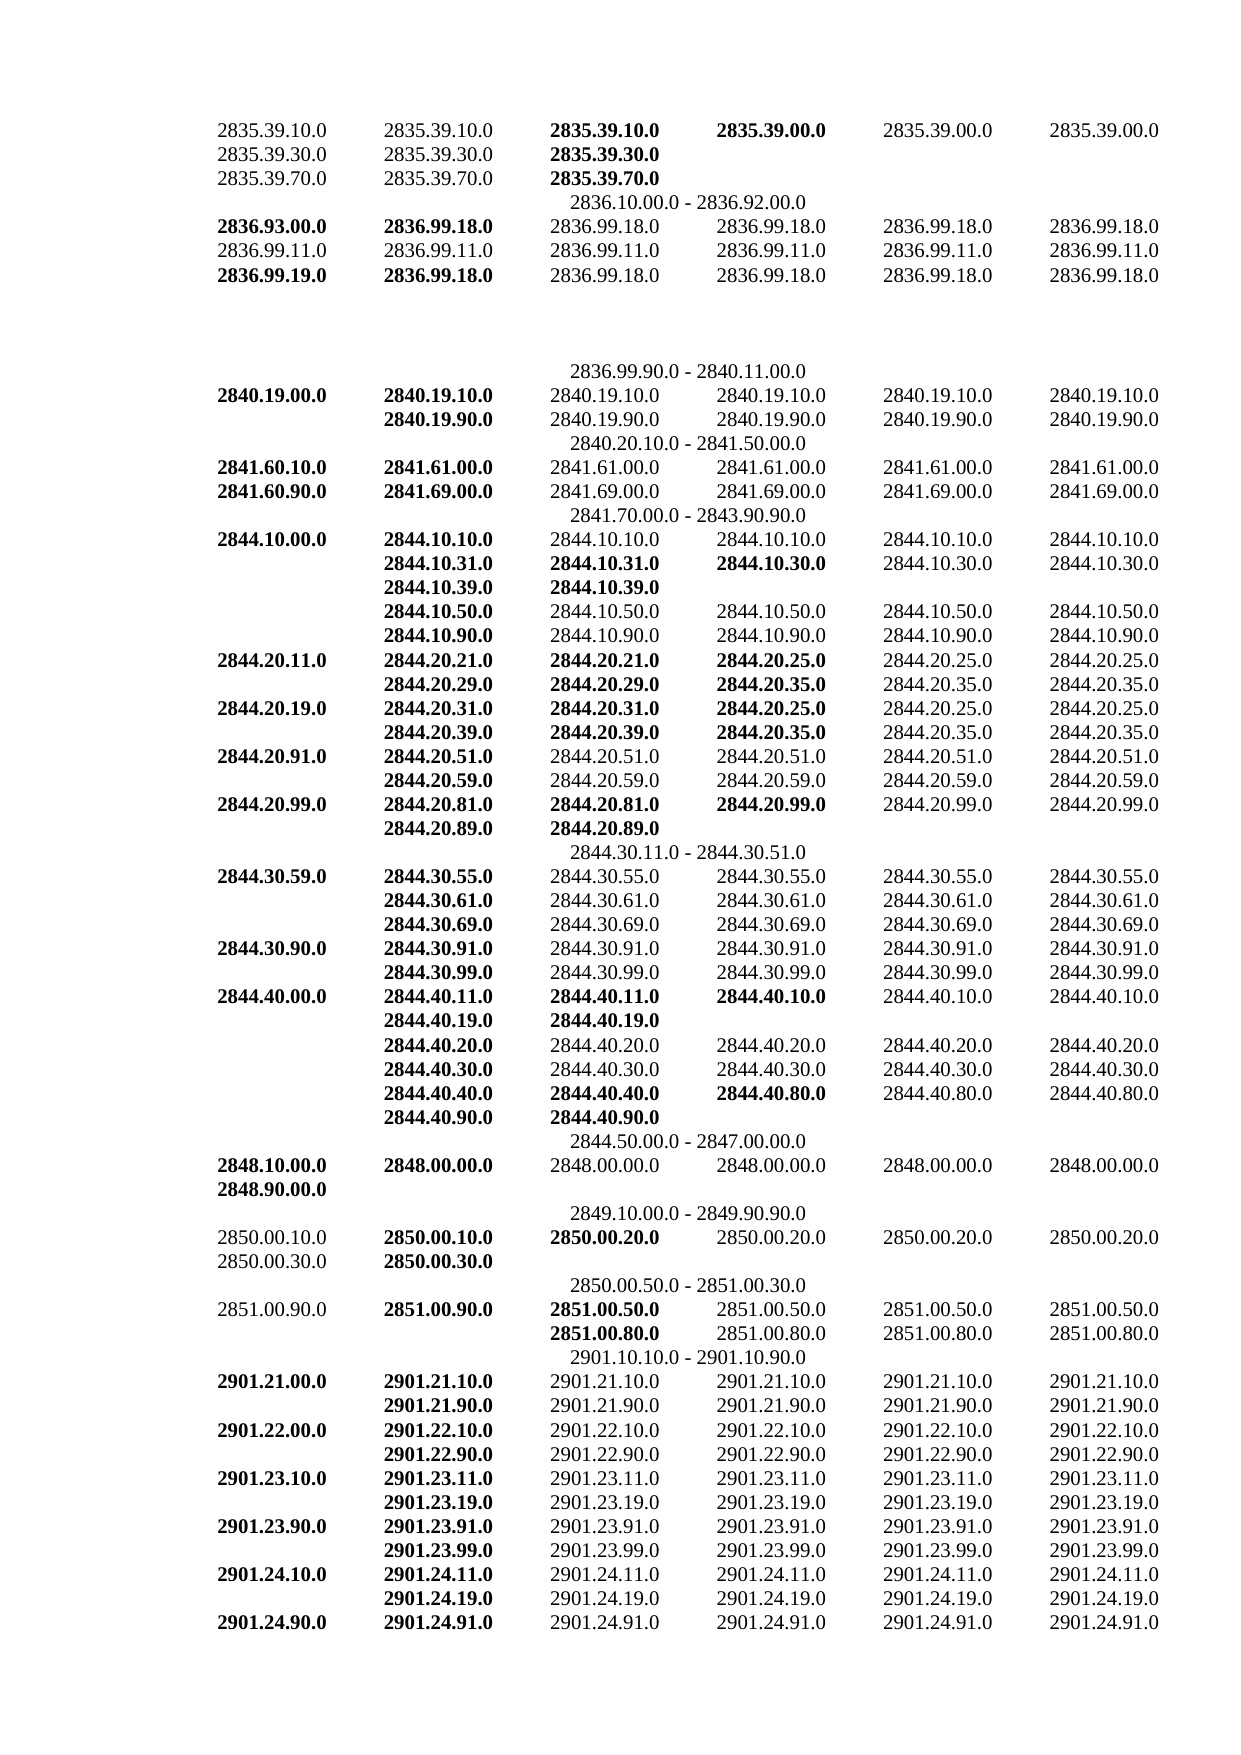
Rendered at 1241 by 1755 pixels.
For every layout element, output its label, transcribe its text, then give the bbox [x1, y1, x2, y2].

table_cell 2844.40.00.0 [189, 984, 355, 1008]
table_cell 2844.40.30.0 [688, 1057, 854, 1081]
table_cell 2901.23.11.0 [854, 1466, 1021, 1490]
table_cell 2844.40.20.0 [688, 1033, 854, 1057]
table_cell 2836.99.18.0 [521, 214, 688, 238]
table_cell 2850.00.30.0 [189, 1249, 355, 1273]
table_cell 2901.23.91.0 [1021, 1514, 1187, 1538]
table_cell 2901.23.99.0 [854, 1538, 1021, 1562]
table_cell 2844.40.90.0 [521, 1105, 688, 1129]
table_cell 2844.50.00.0 - 2847.00.00.0 [189, 1129, 1187, 1153]
table_cell 2848.00.00.0 [1021, 1153, 1187, 1177]
table_cell 2901.24.91.0 [521, 1610, 688, 1634]
table_cell 2835.39.00.0 [1021, 118, 1187, 142]
table_cell 2901.22.10.0 [521, 1418, 688, 1442]
table_cell 2901.21.10.0 [355, 1369, 521, 1393]
table_cell 2844.40.10.0 [1021, 984, 1187, 1008]
table_cell 2841.61.00.0 [854, 455, 1021, 479]
table_cell 2844.20.59.0 [355, 768, 521, 792]
table_cell [189, 407, 355, 431]
table_cell 2850.00.10.0 [189, 1225, 355, 1249]
table_cell 2901.23.19.0 [521, 1490, 688, 1514]
table_cell 2901.23.99.0 [1021, 1538, 1187, 1562]
table_cell 2851.00.50.0 [1021, 1297, 1187, 1321]
table_cell 2836.99.19.0 [189, 263, 355, 359]
table_cell [854, 1105, 1021, 1129]
table_cell [189, 1586, 355, 1610]
table_cell 2901.21.10.0 [1021, 1369, 1187, 1393]
table_cell 2844.20.21.0 [521, 648, 688, 672]
table_cell 2901.23.11.0 [688, 1466, 854, 1490]
table_cell [688, 1249, 854, 1273]
table_cell 2836.99.11.0 [189, 239, 355, 262]
table_cell 2844.20.35.0 [1021, 672, 1187, 696]
table_cell 2840.19.90.0 [1021, 407, 1187, 431]
table_cell [189, 624, 355, 647]
table_cell 2835.39.10.0 [521, 118, 688, 142]
table_cell 2848.00.00.0 [355, 1153, 521, 1177]
table_cell [189, 960, 355, 984]
table_cell 2841.61.00.0 [688, 455, 854, 479]
table_cell 2844.30.55.0 [854, 864, 1021, 888]
table_cell 2901.24.11.0 [688, 1562, 854, 1586]
table_cell [189, 768, 355, 792]
table_cell 2901.21.90.0 [355, 1394, 521, 1417]
table_cell 2836.99.18.0 [521, 263, 688, 359]
table_cell 2840.19.10.0 [688, 383, 854, 407]
table_cell 2844.40.20.0 [521, 1033, 688, 1057]
table_cell 2844.10.30.0 [1021, 551, 1187, 575]
table_cell [521, 1177, 688, 1201]
table_cell 2835.39.70.0 [189, 166, 355, 190]
table_cell 2844.20.35.0 [688, 720, 854, 744]
table_cell 2844.20.51.0 [1021, 744, 1187, 768]
table_cell 2901.23.90.0 [189, 1514, 355, 1538]
table_cell 2844.20.25.0 [854, 696, 1021, 720]
table_cell 2844.20.25.0 [688, 696, 854, 720]
table_cell 2844.40.10.0 [688, 984, 854, 1008]
table_cell 2851.00.90.0 [355, 1297, 521, 1321]
table_cell 2844.10.90.0 [688, 624, 854, 647]
table_cell 2844.10.00.0 [189, 527, 355, 551]
table_cell 2844.20.59.0 [688, 768, 854, 792]
table_cell [189, 912, 355, 936]
table_cell 2844.20.19.0 [189, 696, 355, 720]
table_cell 2841.61.00.0 [1021, 455, 1187, 479]
table_cell 2835.39.70.0 [521, 166, 688, 190]
table_cell 2848.90.00.0 [189, 1177, 355, 1201]
table_cell 2844.30.69.0 [521, 912, 688, 936]
table_cell 2844.30.90.0 [189, 936, 355, 960]
table_cell 2844.20.25.0 [1021, 696, 1187, 720]
table_cell 2840.19.90.0 [355, 407, 521, 431]
table_cell 2844.30.91.0 [688, 936, 854, 960]
table_cell 2901.21.10.0 [688, 1369, 854, 1393]
table_cell 2844.30.99.0 [1021, 960, 1187, 984]
table_cell [189, 551, 355, 575]
table_cell 2850.00.50.0 - 2851.00.30.0 [189, 1273, 1187, 1297]
table_cell [854, 1177, 1021, 1201]
table_cell 2851.00.50.0 [688, 1297, 854, 1321]
table_cell 2841.61.00.0 [355, 455, 521, 479]
table_cell 2844.20.25.0 [688, 648, 854, 672]
table_cell 2844.30.99.0 [521, 960, 688, 984]
table_cell 2901.24.11.0 [521, 1562, 688, 1586]
table_cell 2851.00.80.0 [688, 1321, 854, 1345]
table_cell 2901.22.00.0 [189, 1418, 355, 1442]
table_cell 2841.69.00.0 [854, 479, 1021, 503]
table_cell 2836.99.11.0 [1021, 239, 1187, 262]
table_cell 2844.20.39.0 [355, 720, 521, 744]
table_cell [1021, 1177, 1187, 1201]
table_cell 2844.30.69.0 [355, 912, 521, 936]
table_cell [688, 1009, 854, 1032]
table_cell [189, 1321, 355, 1345]
table_cell [854, 142, 1021, 166]
table_cell 2844.30.91.0 [355, 936, 521, 960]
table_cell 2844.20.51.0 [688, 744, 854, 768]
table_cell 2844.40.20.0 [1021, 1033, 1187, 1057]
table_cell 2840.20.10.0 - 2841.50.00.0 [189, 431, 1187, 455]
table_cell [854, 1249, 1021, 1273]
table_cell 2844.10.10.0 [688, 527, 854, 551]
table_cell 2844.40.40.0 [521, 1081, 688, 1105]
table_cell 2850.00.20.0 [854, 1225, 1021, 1249]
table_cell 2844.40.19.0 [521, 1009, 688, 1032]
table_cell 2844.30.99.0 [355, 960, 521, 984]
table_cell [688, 816, 854, 840]
table_cell 2901.23.99.0 [688, 1538, 854, 1562]
table_cell 2844.10.39.0 [521, 575, 688, 599]
table_cell 2844.20.35.0 [854, 672, 1021, 696]
table_cell 2901.23.19.0 [854, 1490, 1021, 1514]
table_cell 2901.24.11.0 [1021, 1562, 1187, 1586]
table_cell [1021, 1105, 1187, 1129]
table_cell 2836.99.18.0 [355, 214, 521, 238]
table_cell 2901.22.10.0 [688, 1418, 854, 1442]
table_cell 2850.00.20.0 [521, 1225, 688, 1249]
table_cell 2844.30.69.0 [1021, 912, 1187, 936]
table_cell [189, 1442, 355, 1466]
table_cell 2844.10.50.0 [355, 599, 521, 623]
table_cell 2840.19.10.0 [355, 383, 521, 407]
table_cell 2844.20.99.0 [854, 792, 1021, 816]
table_cell 2844.40.40.0 [355, 1081, 521, 1105]
table_cell 2901.24.10.0 [189, 1562, 355, 1586]
table_cell 2841.70.00.0 - 2843.90.90.0 [189, 503, 1187, 527]
table_cell 2844.20.59.0 [521, 768, 688, 792]
table_cell 2840.19.90.0 [688, 407, 854, 431]
table_cell 2835.39.70.0 [355, 166, 521, 190]
table_cell 2844.30.69.0 [688, 912, 854, 936]
table_cell 2844.20.51.0 [521, 744, 688, 768]
table_cell 2844.20.81.0 [521, 792, 688, 816]
table_cell 2901.24.11.0 [355, 1562, 521, 1586]
table_cell 2840.19.10.0 [1021, 383, 1187, 407]
table_cell 2835.39.10.0 [355, 118, 521, 142]
table_cell 2848.10.00.0 [189, 1153, 355, 1177]
table_cell 2901.24.19.0 [688, 1586, 854, 1610]
table_cell 2901.22.10.0 [355, 1418, 521, 1442]
table_cell 2844.20.99.0 [189, 792, 355, 816]
table_cell 2901.24.91.0 [1021, 1610, 1187, 1634]
table_cell 2901.22.10.0 [854, 1418, 1021, 1442]
table_cell 2901.24.90.0 [189, 1610, 355, 1634]
table_cell 2844.30.55.0 [688, 864, 854, 888]
table_cell 2844.20.89.0 [355, 816, 521, 840]
table_cell 2836.99.11.0 [521, 239, 688, 262]
table_cell 2901.23.19.0 [1021, 1490, 1187, 1514]
table_cell 2841.69.00.0 [521, 479, 688, 503]
table_cell 2836.99.11.0 [854, 239, 1021, 262]
table_cell 2844.10.10.0 [1021, 527, 1187, 551]
table_cell 2844.40.20.0 [355, 1033, 521, 1057]
table_cell 2844.20.99.0 [1021, 792, 1187, 816]
table_cell 2844.20.25.0 [854, 648, 1021, 672]
table_cell 2851.00.80.0 [1021, 1321, 1187, 1345]
table_cell [189, 1394, 355, 1417]
table_cell 2901.21.90.0 [854, 1394, 1021, 1417]
table_cell 2836.99.18.0 [688, 214, 854, 238]
table_cell 2844.30.61.0 [854, 888, 1021, 912]
table_cell 2844.20.11.0 [189, 648, 355, 672]
table_cell 2844.40.30.0 [521, 1057, 688, 1081]
table_cell 2844.20.89.0 [521, 816, 688, 840]
table_cell 2836.99.18.0 [1021, 214, 1187, 238]
table_cell 2901.24.19.0 [355, 1586, 521, 1610]
table_cell 2844.40.30.0 [854, 1057, 1021, 1081]
table_cell 2844.20.35.0 [688, 672, 854, 696]
table_cell 2836.93.00.0 [189, 214, 355, 238]
table_cell 2844.30.91.0 [521, 936, 688, 960]
table_cell 2840.19.00.0 [189, 383, 355, 407]
table_cell 2901.10.10.0 - 2901.10.90.0 [189, 1345, 1187, 1369]
table_cell 2844.10.90.0 [521, 624, 688, 647]
table_cell 2844.20.99.0 [688, 792, 854, 816]
table_cell 2841.69.00.0 [1021, 479, 1187, 503]
table_cell [189, 1009, 355, 1032]
table_cell 2844.10.10.0 [854, 527, 1021, 551]
table_cell 2844.40.11.0 [355, 984, 521, 1008]
table_cell 2848.00.00.0 [521, 1153, 688, 1177]
table_cell 2835.39.30.0 [189, 142, 355, 166]
table_cell [189, 1538, 355, 1562]
table_cell 2850.00.20.0 [688, 1225, 854, 1249]
table_cell 2844.10.31.0 [355, 551, 521, 575]
table_cell [688, 1105, 854, 1129]
table_cell 2844.20.31.0 [521, 696, 688, 720]
table_cell [1021, 166, 1187, 190]
table_cell 2901.23.99.0 [355, 1538, 521, 1562]
table_cell 2840.19.10.0 [521, 383, 688, 407]
table_cell 2844.40.11.0 [521, 984, 688, 1008]
table_cell [189, 1081, 355, 1105]
table_cell 2844.40.90.0 [355, 1105, 521, 1129]
table_cell [189, 720, 355, 744]
table_cell 2844.20.91.0 [189, 744, 355, 768]
table_cell 2835.39.30.0 [521, 142, 688, 166]
table_cell 2901.23.99.0 [521, 1538, 688, 1562]
table_cell 2835.39.30.0 [355, 142, 521, 166]
table_cell 2844.20.35.0 [1021, 720, 1187, 744]
table_cell [189, 888, 355, 912]
table_cell 2840.19.90.0 [521, 407, 688, 431]
table_cell [189, 672, 355, 696]
table_cell 2901.21.90.0 [688, 1394, 854, 1417]
table_cell 2901.23.19.0 [688, 1490, 854, 1514]
table_cell 2844.20.29.0 [355, 672, 521, 696]
table_cell 2841.61.00.0 [521, 455, 688, 479]
table_cell 2844.30.61.0 [521, 888, 688, 912]
table_cell 2840.19.90.0 [854, 407, 1021, 431]
table_cell 2836.99.18.0 [1021, 263, 1187, 359]
table_cell 2840.19.10.0 [854, 383, 1021, 407]
table_cell 2841.69.00.0 [688, 479, 854, 503]
table_cell 2844.10.90.0 [1021, 624, 1187, 647]
table_cell 2850.00.10.0 [355, 1225, 521, 1249]
table_cell 2844.20.59.0 [1021, 768, 1187, 792]
table_cell 2844.20.25.0 [1021, 648, 1187, 672]
table_cell 2901.21.10.0 [854, 1369, 1021, 1393]
table_cell [1021, 1249, 1187, 1273]
table_cell 2844.30.61.0 [688, 888, 854, 912]
table_cell [1021, 575, 1187, 599]
table_cell 2844.10.50.0 [688, 599, 854, 623]
table_cell 2844.40.80.0 [1021, 1081, 1187, 1105]
table_cell [1021, 1009, 1187, 1032]
table_cell 2836.99.11.0 [355, 239, 521, 262]
table_cell [189, 1490, 355, 1514]
table_cell 2849.10.00.0 - 2849.90.90.0 [189, 1201, 1187, 1225]
table_cell [854, 166, 1021, 190]
table_cell 2844.30.55.0 [355, 864, 521, 888]
table_cell 2844.20.59.0 [854, 768, 1021, 792]
table_cell 2901.23.91.0 [355, 1514, 521, 1538]
table_cell 2901.24.11.0 [854, 1562, 1021, 1586]
table_cell 2901.23.19.0 [355, 1490, 521, 1514]
table_cell 2844.30.91.0 [1021, 936, 1187, 960]
table_cell 2835.39.00.0 [854, 118, 1021, 142]
table_cell [355, 1177, 521, 1201]
table_cell 2901.24.19.0 [1021, 1586, 1187, 1610]
table_cell 2844.40.19.0 [355, 1009, 521, 1032]
table_cell 2836.10.00.0 - 2836.92.00.0 [189, 190, 1187, 214]
table_cell 2844.10.90.0 [854, 624, 1021, 647]
table_cell 2901.23.91.0 [854, 1514, 1021, 1538]
table_cell 2901.24.91.0 [355, 1610, 521, 1634]
table_cell 2844.40.80.0 [854, 1081, 1021, 1105]
table_cell 2901.23.91.0 [521, 1514, 688, 1538]
table_cell 2844.20.21.0 [355, 648, 521, 672]
table_cell 2901.22.90.0 [521, 1442, 688, 1466]
table_cell 2836.99.18.0 [854, 263, 1021, 359]
table_cell [1021, 816, 1187, 840]
table_cell 2844.20.35.0 [854, 720, 1021, 744]
table_cell [189, 599, 355, 623]
table_cell 2844.30.61.0 [1021, 888, 1187, 912]
table_cell 2851.00.50.0 [854, 1297, 1021, 1321]
table_cell 2901.24.91.0 [854, 1610, 1021, 1634]
table_cell [355, 1321, 521, 1345]
table_cell 2844.10.50.0 [521, 599, 688, 623]
table_cell 2844.10.90.0 [355, 624, 521, 647]
table_cell 2836.99.90.0 - 2840.11.00.0 [189, 359, 1187, 383]
table_cell 2844.30.99.0 [854, 960, 1021, 984]
table_cell [521, 1249, 688, 1273]
table_cell 2844.10.10.0 [521, 527, 688, 551]
table_cell 2844.40.30.0 [355, 1057, 521, 1081]
table_cell 2844.30.59.0 [189, 864, 355, 888]
table_cell 2844.10.31.0 [521, 551, 688, 575]
table_cell 2844.30.11.0 - 2844.30.51.0 [189, 840, 1187, 864]
table_cell [688, 575, 854, 599]
table_cell 2836.99.18.0 [688, 263, 854, 359]
table_cell 2851.00.80.0 [521, 1321, 688, 1345]
table_cell 2901.23.11.0 [355, 1466, 521, 1490]
table_cell 2844.40.20.0 [854, 1033, 1021, 1057]
table_cell 2901.24.19.0 [521, 1586, 688, 1610]
table_cell 2841.60.10.0 [189, 455, 355, 479]
table_cell 2901.21.90.0 [521, 1394, 688, 1417]
table_cell [189, 575, 355, 599]
table_cell 2844.20.29.0 [521, 672, 688, 696]
table_cell 2844.20.51.0 [854, 744, 1021, 768]
table_cell 2841.60.90.0 [189, 479, 355, 503]
table_cell 2851.00.50.0 [521, 1297, 688, 1321]
table_cell 2901.23.10.0 [189, 1466, 355, 1490]
table_cell 2835.39.00.0 [688, 118, 854, 142]
table_cell 2844.10.50.0 [854, 599, 1021, 623]
table_cell 2901.21.90.0 [1021, 1394, 1187, 1417]
table_cell 2844.20.81.0 [355, 792, 521, 816]
table_cell 2836.99.18.0 [355, 263, 521, 359]
table_cell 2841.69.00.0 [355, 479, 521, 503]
table_cell 2844.30.69.0 [854, 912, 1021, 936]
table_cell 2851.00.80.0 [854, 1321, 1021, 1345]
table_cell [854, 575, 1021, 599]
table_cell 2844.40.30.0 [1021, 1057, 1187, 1081]
table_cell 2844.20.51.0 [355, 744, 521, 768]
table_cell 2901.23.91.0 [688, 1514, 854, 1538]
table_cell 2901.22.90.0 [1021, 1442, 1187, 1466]
table_cell [189, 1057, 355, 1081]
table_cell 2901.22.90.0 [355, 1442, 521, 1466]
table_cell 2844.40.80.0 [688, 1081, 854, 1105]
table_cell 2844.30.55.0 [1021, 864, 1187, 888]
table_cell 2844.10.50.0 [1021, 599, 1187, 623]
table_cell [688, 142, 854, 166]
table_cell [854, 1009, 1021, 1032]
table_cell 2844.40.10.0 [854, 984, 1021, 1008]
table_cell 2850.00.20.0 [1021, 1225, 1187, 1249]
table_cell 2844.30.91.0 [854, 936, 1021, 960]
table_cell 2844.10.30.0 [854, 551, 1021, 575]
table_cell [1021, 142, 1187, 166]
table_cell 2844.10.39.0 [355, 575, 521, 599]
table_cell 2844.20.39.0 [521, 720, 688, 744]
table_cell 2901.23.11.0 [521, 1466, 688, 1490]
table_cell 2850.00.30.0 [355, 1249, 521, 1273]
table_cell 2844.20.31.0 [355, 696, 521, 720]
table_cell [854, 816, 1021, 840]
table_cell [189, 1033, 355, 1057]
table_cell 2901.22.90.0 [688, 1442, 854, 1466]
table_cell 2844.30.99.0 [688, 960, 854, 984]
table_cell 2844.30.61.0 [355, 888, 521, 912]
table_cell 2851.00.90.0 [189, 1297, 355, 1321]
table_cell [189, 816, 355, 840]
table_cell 2901.21.10.0 [521, 1369, 688, 1393]
table_cell [189, 1105, 355, 1129]
table_cell 2844.10.10.0 [355, 527, 521, 551]
table_cell 2848.00.00.0 [688, 1153, 854, 1177]
table_cell [688, 1177, 854, 1201]
table_cell 2844.30.55.0 [521, 864, 688, 888]
table_cell 2848.00.00.0 [854, 1153, 1021, 1177]
table_cell 2901.24.91.0 [688, 1610, 854, 1634]
table_cell 2901.22.90.0 [854, 1442, 1021, 1466]
table_cell 2844.10.30.0 [688, 551, 854, 575]
table_cell 2836.99.18.0 [854, 214, 1021, 238]
table_cell 2835.39.10.0 [189, 118, 355, 142]
table_cell [688, 166, 854, 190]
table_cell 2901.21.00.0 [189, 1369, 355, 1393]
table_cell 2901.22.10.0 [1021, 1418, 1187, 1442]
table_cell 2836.99.11.0 [688, 239, 854, 262]
table_cell 2901.23.11.0 [1021, 1466, 1187, 1490]
table_cell 2901.24.19.0 [854, 1586, 1021, 1610]
